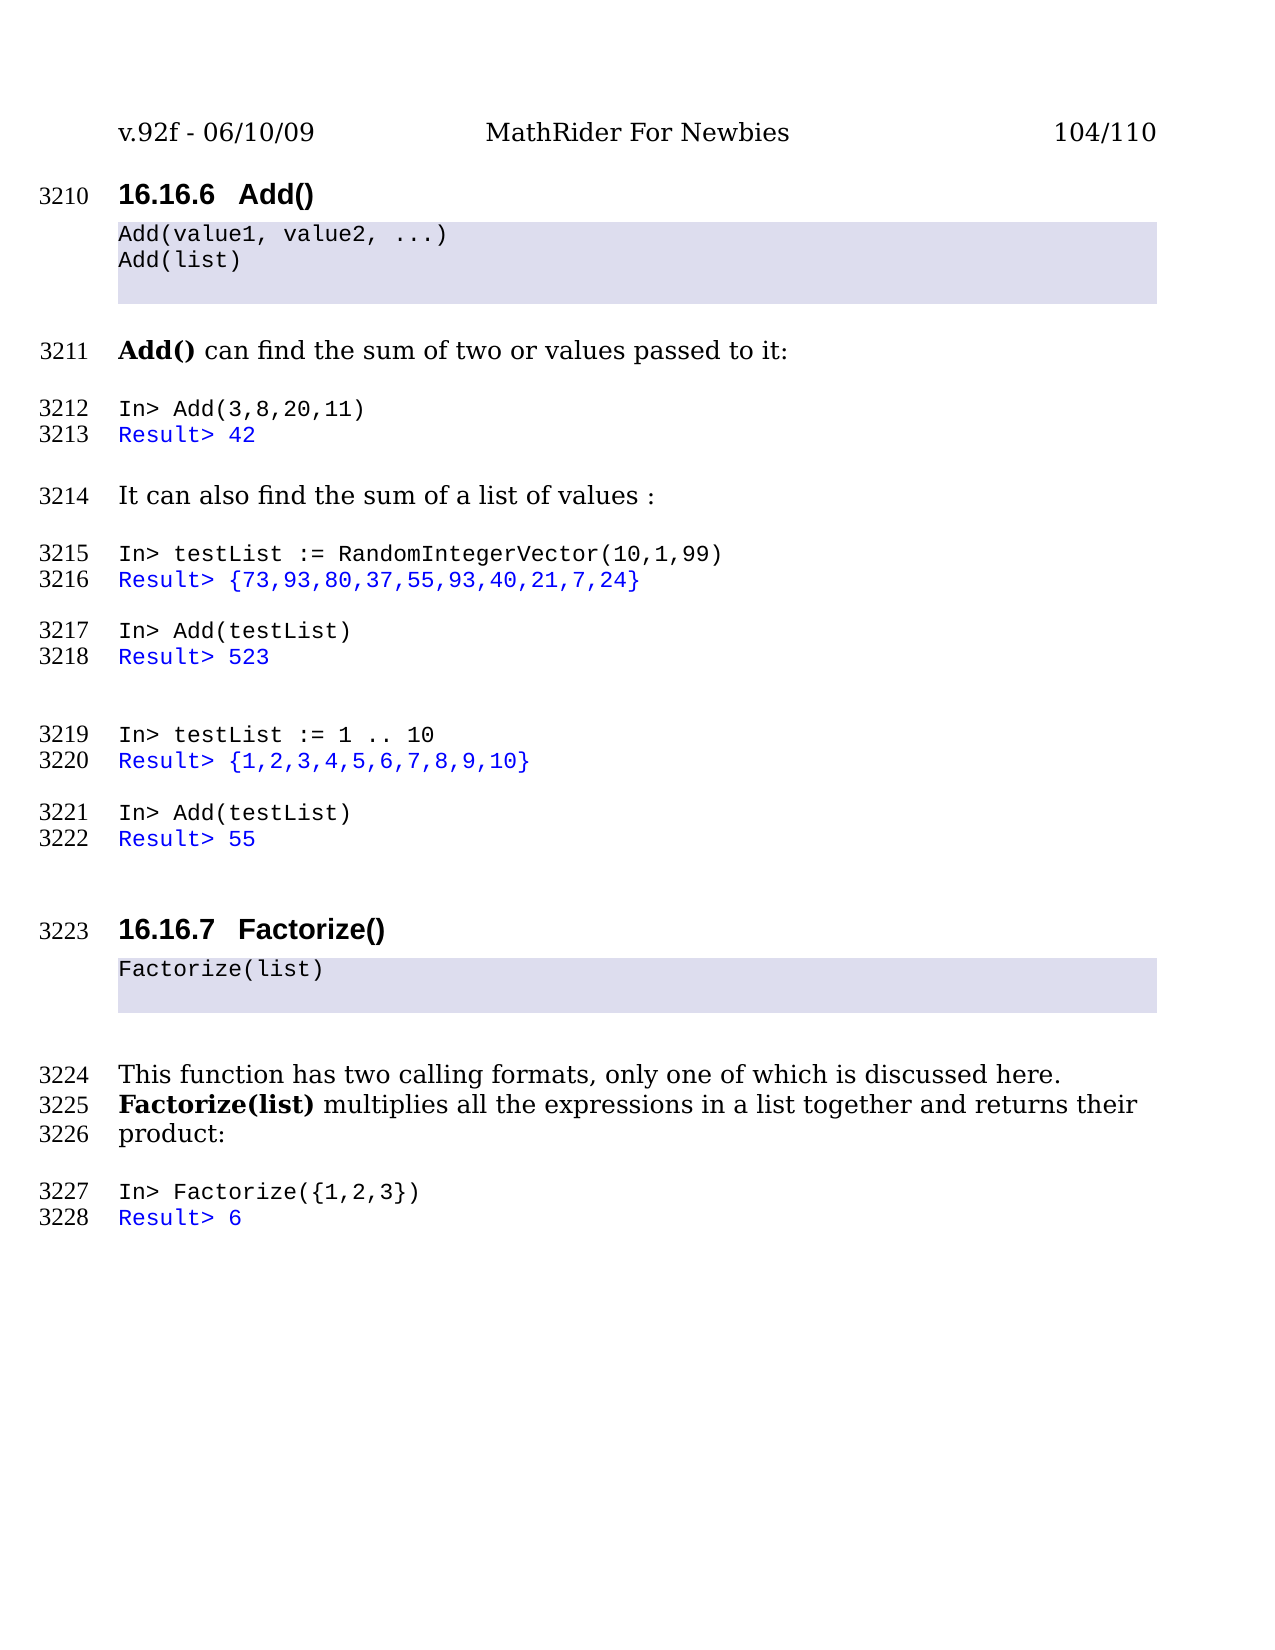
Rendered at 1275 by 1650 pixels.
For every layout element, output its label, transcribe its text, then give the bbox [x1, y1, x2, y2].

text Result> 523 [118, 646, 1157, 672]
text Result> {73,93,80,37,55,93,40,21,7,24} [118, 568, 1157, 594]
text Add() can find the sum of two or values passed to it: [118, 336, 1157, 365]
text Result> 55 [118, 827, 1157, 853]
text In> Factorize({1,2,3}) [118, 1180, 1157, 1206]
text Result> 42 [118, 423, 1157, 449]
text In> Add(testList) [118, 620, 1157, 646]
text This function has two calling formats, only one of which is discussed here. Factorize(list) multiplies all the expressions in a list together and returns their product: [118, 1060, 1157, 1148]
text Result> 6 [118, 1206, 1157, 1232]
text In> Add(testList) [118, 801, 1157, 827]
table_header Add(value1, value2, ...) Add(list) [118, 222, 1157, 304]
text It can also find the sum of a list of values : [118, 481, 1157, 510]
text Result> {1,2,3,4,5,6,7,8,9,10} [118, 749, 1157, 775]
text In> testList := RandomIntegerVector(10,1,99) [118, 542, 1157, 568]
table_header Factorize(list) [118, 958, 1157, 1013]
subtitle Factorize() [118, 912, 1157, 946]
text In> testList := 1 .. 10 [118, 723, 1157, 749]
text In> Add(3,8,20,11) [118, 397, 1157, 423]
subtitle Add() [118, 177, 1157, 210]
